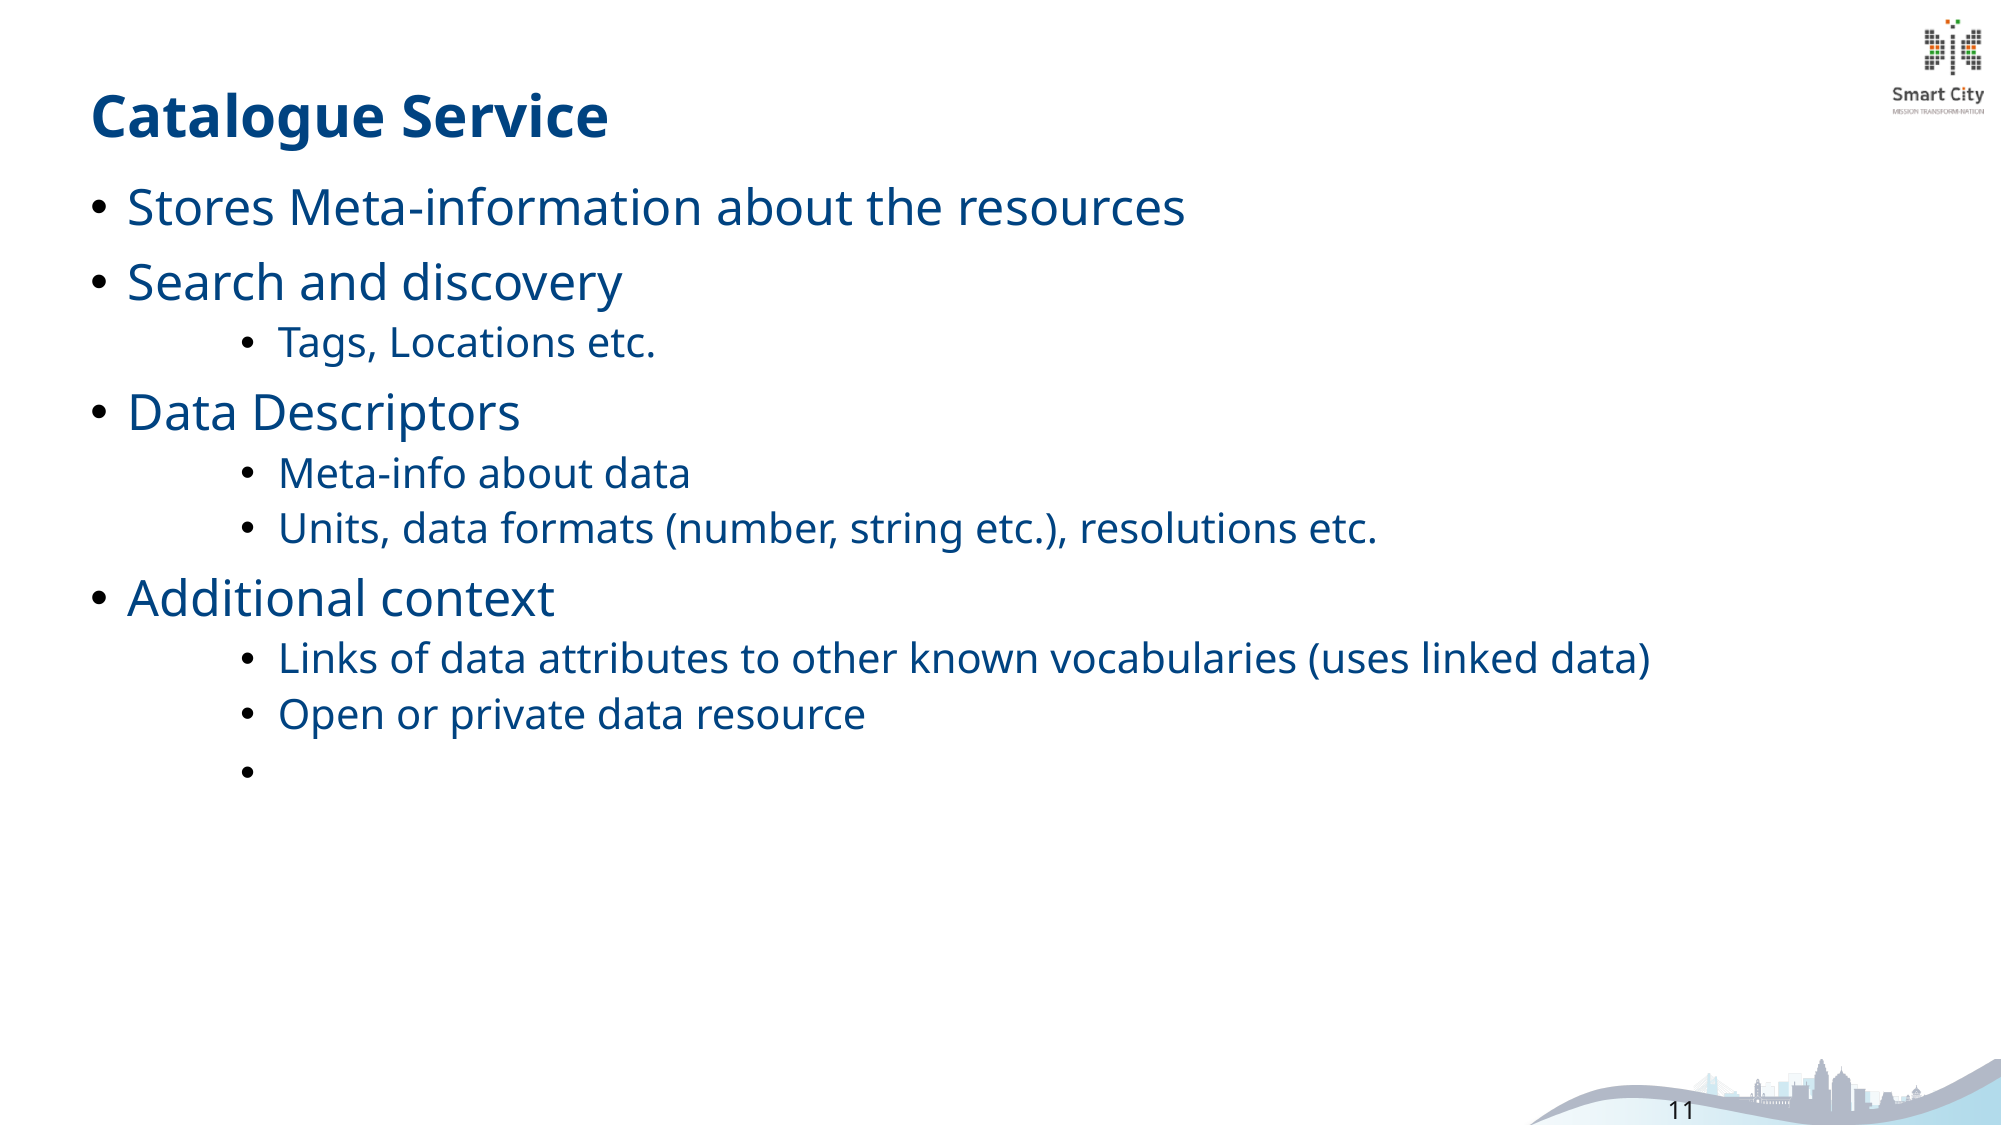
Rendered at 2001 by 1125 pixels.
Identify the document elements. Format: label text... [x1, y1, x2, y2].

picture [1888, 16, 1988, 116]
list Stores Meta-information about the resources Search and discovery Tags, Locations etc. Data Descriptors Meta-info about data Units, data formats (number, string etc.), resolutions etc. Additional context Links of data attributes to other known vocabularies (uses linked data) Open or private data resource [75, 175, 1925, 1008]
title Catalogue Service [75, 59, 1925, 175]
slide_number [1652, 1086, 2000, 1125]
